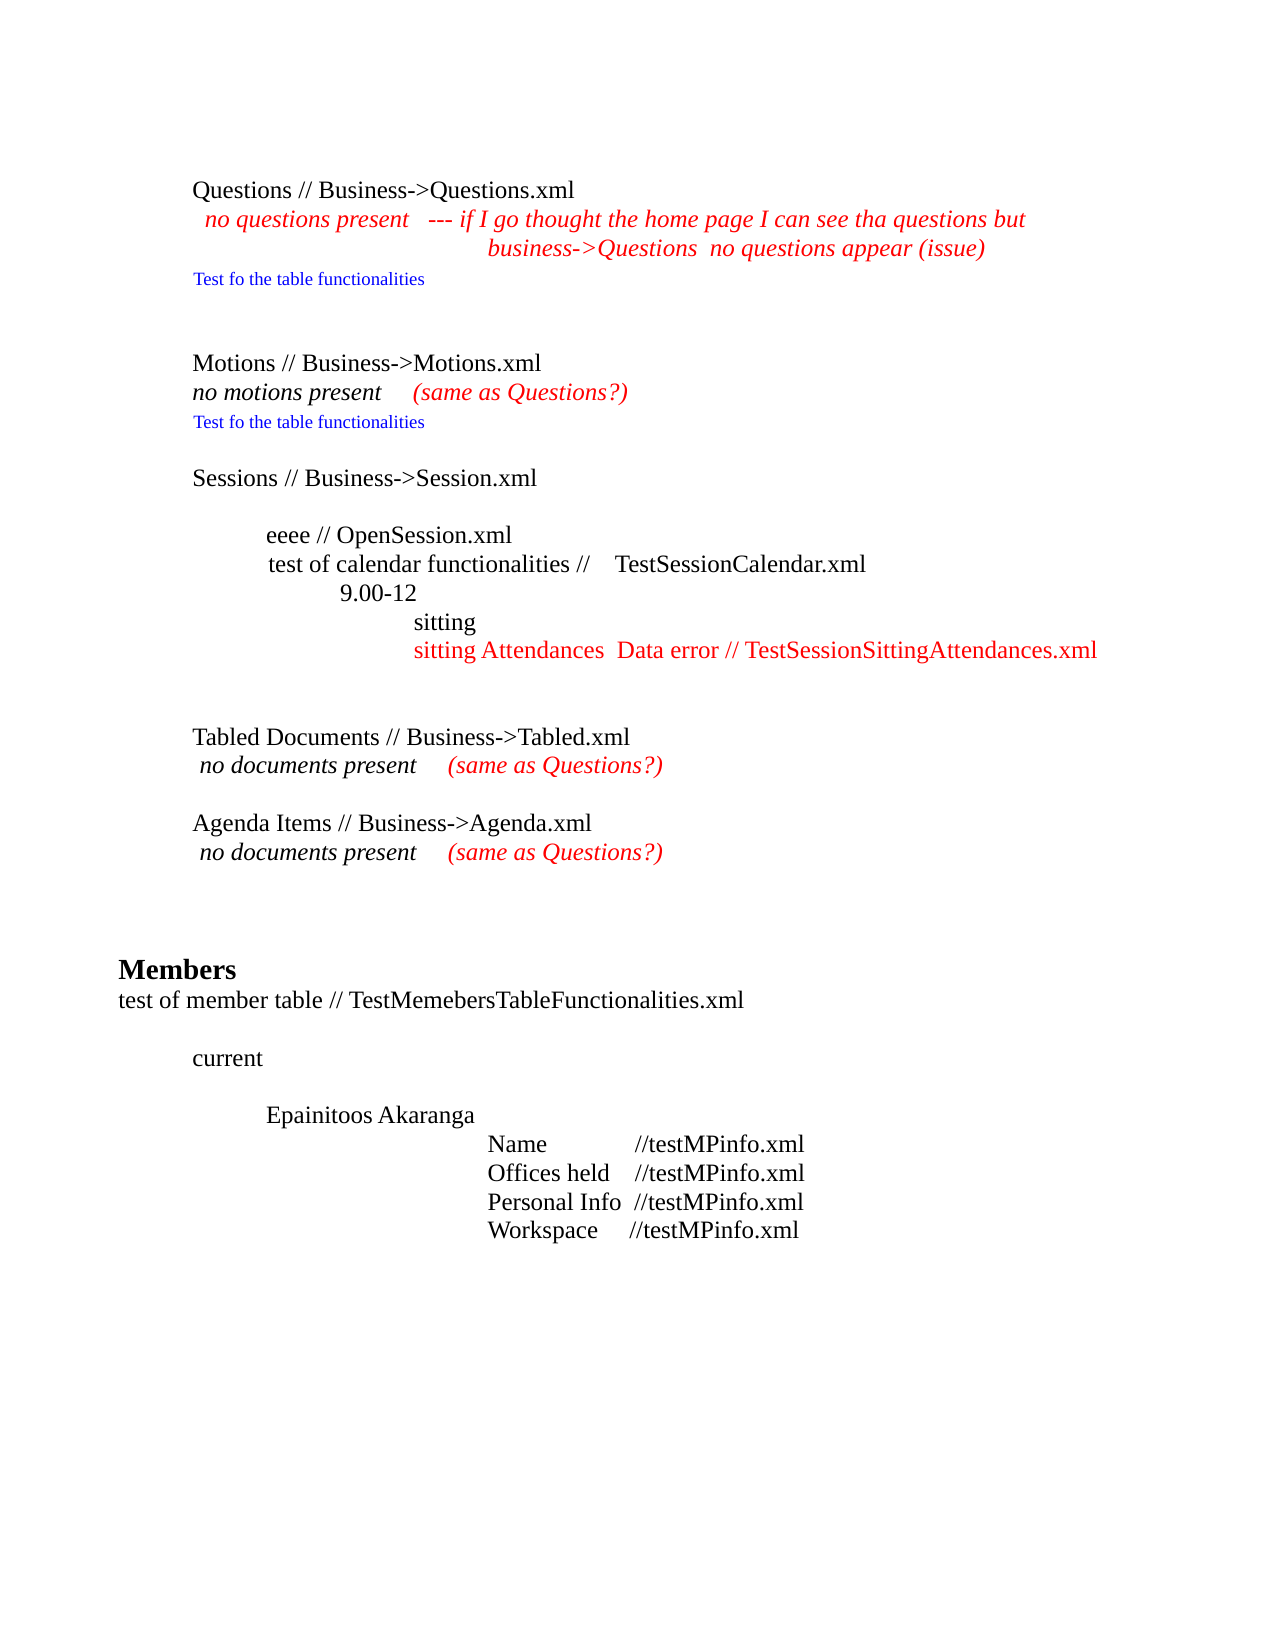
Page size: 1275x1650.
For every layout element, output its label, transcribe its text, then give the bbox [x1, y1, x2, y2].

text Workspace //testMPinfo.xml [487, 1215, 1157, 1244]
text sitting Attendances Data error // TestSessionSittingAttendances.xml [118, 636, 1157, 664]
text eeee // OpenSession.xml [118, 521, 1157, 549]
text test of calendar functionalities // TestSessionCalendar.xml [118, 549, 1157, 578]
text 9.00-12 [118, 578, 1157, 607]
text test of member table // TestMemebersTableFunctionalities.xml [118, 985, 1157, 1014]
text Agenda Items // Business->Agenda.xml [118, 808, 1157, 837]
text no documents present (same as Questions?) [118, 837, 1157, 866]
text Test fo the table functionalities [118, 406, 1157, 434]
text sitting [118, 607, 1157, 636]
text Members [118, 952, 1157, 985]
text no motions present (same as Questions?) [118, 377, 1157, 406]
text no documents present (same as Questions?) [118, 751, 1157, 779]
text Tabled Documents // Business->Tabled.xml [118, 722, 1157, 751]
text Name //testMPinfo.xml [487, 1129, 1157, 1158]
text business->Questions no questions appear (issue) [118, 233, 1157, 262]
text Motions // Business->Motions.xml [118, 348, 1157, 377]
text current [118, 1043, 1157, 1072]
text Offices held //testMPinfo.xml [487, 1158, 1157, 1187]
text Questions // Business->Questions.xml [118, 176, 1157, 204]
text Sessions // Business->Session.xml [118, 463, 1157, 492]
text Test fo the table functionalities [118, 262, 1157, 291]
text no questions present --- if I go thought the home page I can see tha questions but [118, 204, 1157, 233]
text Epainitoos Akaranga [118, 1100, 1157, 1129]
text Personal Info //testMPinfo.xml [487, 1187, 1157, 1215]
